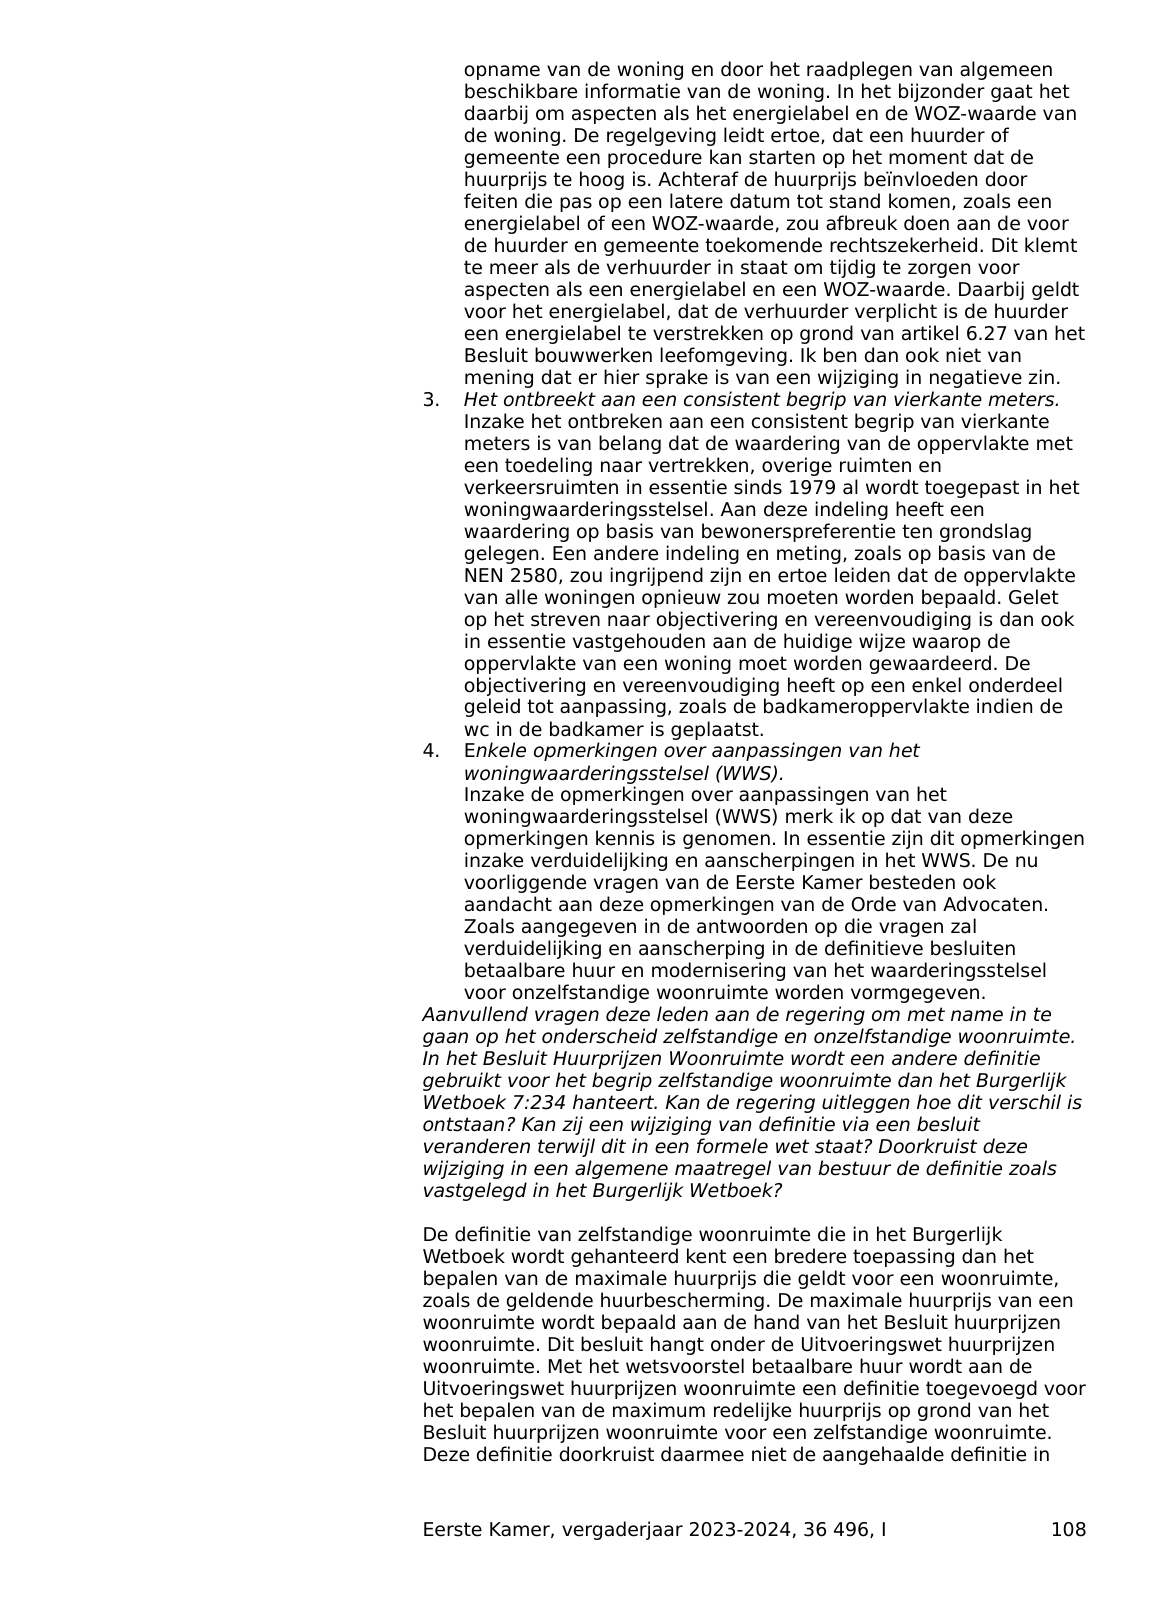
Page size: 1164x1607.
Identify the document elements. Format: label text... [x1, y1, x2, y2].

text Aanvullend vragen deze leden aan de regering om met name in te gaan op het onderscheid zelfstandige en onzelfstandige woonruimte. In het Besluit Huurprijzen Woonruimte wordt een andere definitie gebruikt voor het begrip zelfstandige woonruimte dan het Burgerlijk Wetboek 7:234 hanteert. Kan de regering uitleggen hoe dit verschil is ontstaan? Kan zij een wijziging van definitie via een besluit veranderen terwijl dit in een formele wet staat? Doorkruist deze wijziging in een algemene maatregel van bestuur de definitie zoals vastgelegd in het Burgerlijk Wetboek? [422, 1004, 1087, 1202]
text 3. Het ontbreekt aan een consistent begrip van vierkante meters. [422, 389, 1087, 411]
text Inzake het ontbreken aan een consistent begrip van vierkante meters is van belang dat de waardering van de oppervlakte met een toedeling naar vertrekken, overige ruimten en verkeersruimten in essentie sinds 1979 al wordt toegepast in het woningwaarderingsstelsel. Aan deze indeling heeft een waardering op basis van bewonerspreferentie ten grondslag gelegen. Een andere indeling en meting, zoals op basis van de NEN 2580, zou ingrijpend zijn en ertoe leiden dat de oppervlakte van alle woningen opnieuw zou moeten worden bepaald. Gelet op het streven naar objectivering en vereenvoudiging is dan ook in essentie vastgehouden aan de huidige wijze waarop de oppervlakte van een woning moet worden gewaardeerd. De objectivering en vereenvoudiging heeft op een enkel onderdeel geleid tot aanpassing, zoals de badkameroppervlakte indien de wc in de badkamer is geplaatst. [464, 411, 1087, 740]
text Inzake de opmerkingen over aanpassingen van het woningwaarderingsstelsel (WWS) merk ik op dat van deze opmerkingen kennis is genomen. In essentie zijn dit opmerkingen inzake verduidelijking en aanscherpingen in het WWS. De nu voorliggende vragen van de Eerste Kamer besteden ook aandacht aan deze opmerkingen van de Orde van Advocaten. Zoals aangegeven in de antwoorden op die vragen zal verduidelijking en aanscherping in de definitieve besluiten betaalbare huur en modernisering van het waarderingsstelsel voor onzelfstandige woonruimte worden vormgegeven. [464, 784, 1087, 1004]
text De definitie van zelfstandige woonruimte die in het Burgerlijk Wetboek wordt gehanteerd kent een bredere toepassing dan het bepalen van de maximale huurprijs die geldt voor een woonruimte, zoals de geldende huurbescherming. De maximale huurprijs van een woonruimte wordt bepaald aan de hand van het Besluit huurprijzen woonruimte. Dit besluit hangt onder de Uitvoeringswet huurprijzen woonruimte. Met het wetsvoorstel betaalbare huur wordt aan de Uitvoeringswet huurprijzen woonruimte een definitie toegevoegd voor het bepalen van de maximum redelijke huurprijs op grond van het Besluit huurprijzen woonruimte voor een zelfstandige woonruimte. Deze definitie doorkruist daarmee niet de aangehaalde definitie in [422, 1224, 1087, 1466]
text opname van de woning en door het raadplegen van algemeen beschikbare informatie van de woning. In het bijzonder gaat het daarbij om aspecten als het energielabel en de WOZ-waarde van de woning. De regelgeving leidt ertoe, dat een huurder of gemeente een procedure kan starten op het moment dat de huurprijs te hoog is. Achteraf de huurprijs beïnvloeden door feiten die pas op een latere datum tot stand komen, zoals een energielabel of een WOZ-waarde, zou afbreuk doen aan de voor de huurder en gemeente toekomende rechtszekerheid. Dit klemt te meer als de verhuurder in staat om tijdig te zorgen voor aspecten als een energielabel en een WOZ-waarde. Daarbij geldt voor het energielabel, dat de verhuurder verplicht is de huurder een energielabel te verstrekken op grond van artikel 6.27 van het Besluit bouwwerken leefomgeving. Ik ben dan ook niet van mening dat er hier sprake is van een wijziging in negatieve zin. [464, 59, 1087, 389]
text 4. Enkele opmerkingen over aanpassingen van het woningwaarderingsstelsel (WWS). [422, 740, 1087, 784]
